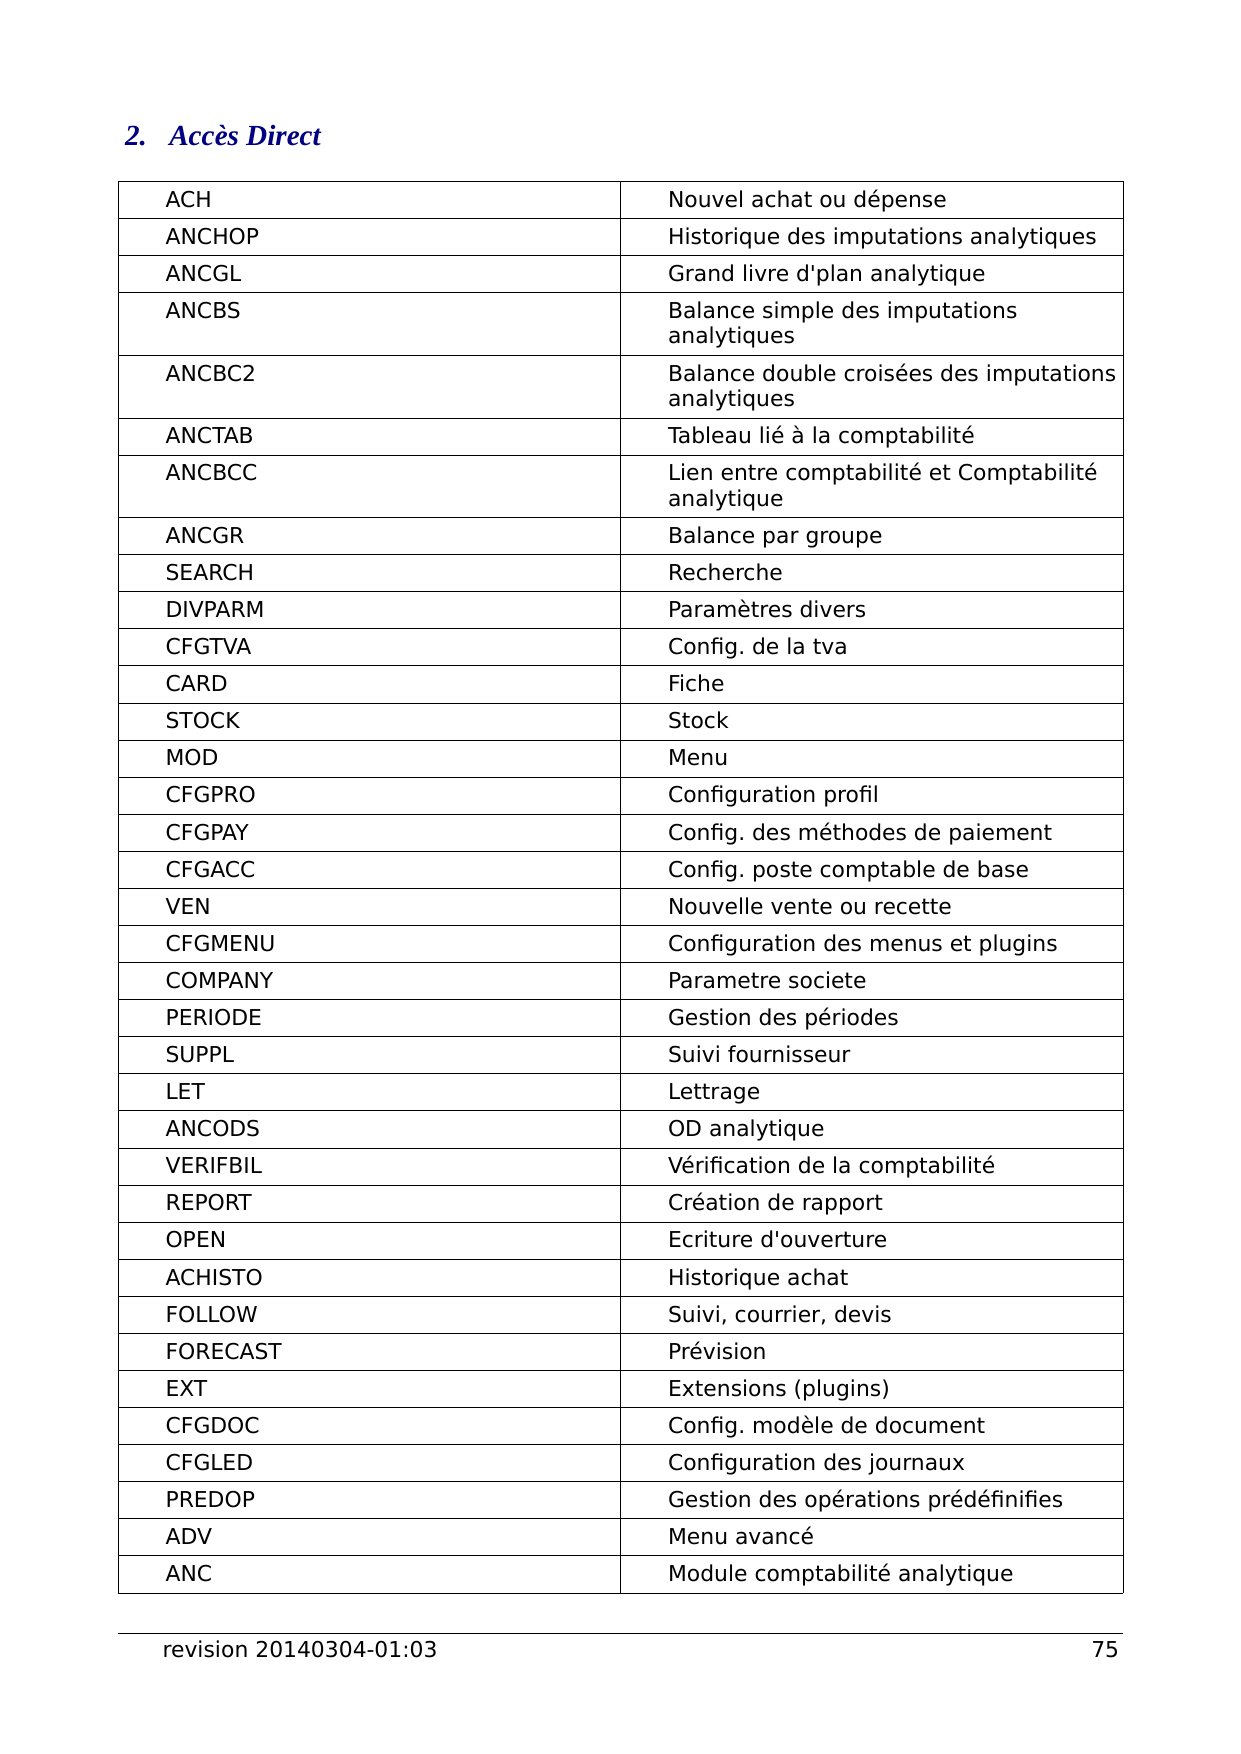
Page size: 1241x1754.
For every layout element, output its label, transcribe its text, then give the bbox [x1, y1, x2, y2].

table_cell Module comptabilité analytique [621, 1556, 1123, 1593]
table_cell Config. de la tva [621, 629, 1123, 665]
table_cell PREDOP [119, 1482, 620, 1518]
table_cell STOCK [119, 704, 620, 740]
table_cell Lettrage [621, 1074, 1123, 1110]
table_cell Menu avancé [621, 1519, 1123, 1555]
table_cell ANCODS [119, 1111, 620, 1148]
table_cell ANCBCC [119, 456, 620, 517]
table_cell ADV [119, 1519, 620, 1555]
subtitle Accès Direct [117, 118, 1123, 152]
table_cell ANCBS [119, 293, 620, 355]
table_cell Extensions (plugins) [621, 1371, 1123, 1407]
table_cell CFGPAY [119, 815, 620, 851]
table_cell Prévision [621, 1334, 1123, 1370]
table_cell ANCTAB [119, 419, 620, 455]
table_cell ANCBC2 [119, 356, 620, 418]
table_cell SUPPL [119, 1037, 620, 1073]
table_cell COMPANY [119, 963, 620, 999]
table_cell Configuration des journaux [621, 1445, 1123, 1481]
table_cell Suivi fournisseur [621, 1037, 1123, 1073]
table_cell Configuration des menus et plugins [621, 926, 1123, 962]
table_header Nouvel achat ou dépense [621, 182, 1123, 218]
table_cell SEARCH [119, 555, 620, 591]
table_cell Vérification de la comptabilité [621, 1149, 1123, 1185]
table_cell Gestion des périodes [621, 1000, 1123, 1036]
table_cell Historique des imputations analytiques [621, 219, 1123, 255]
table_cell OD analytique [621, 1111, 1123, 1148]
table_cell Suivi, courrier, devis [621, 1297, 1123, 1333]
table_cell OPEN [119, 1223, 620, 1259]
table_cell Lien entre comptabilité et Comptabilité analytique [621, 456, 1123, 517]
table_cell VEN [119, 889, 620, 925]
table_cell Recherche [621, 555, 1123, 591]
table_cell Paramètres divers [621, 592, 1123, 628]
table_cell CFGTVA [119, 629, 620, 665]
table_cell Parametre societe [621, 963, 1123, 999]
table_cell CFGACC [119, 852, 620, 888]
table_cell VERIFBIL [119, 1149, 620, 1185]
table_cell Fiche [621, 666, 1123, 703]
table_cell CFGDOC [119, 1408, 620, 1444]
table_cell CFGLED [119, 1445, 620, 1481]
table_cell Création de rapport [621, 1186, 1123, 1222]
table_cell Balance double croisées des imputations analytiques [621, 356, 1123, 418]
table_cell MOD [119, 741, 620, 777]
table_cell PERIODE [119, 1000, 620, 1036]
table_cell Balance par groupe [621, 518, 1123, 554]
table_cell Grand livre d'plan analytique [621, 256, 1123, 292]
table_cell DIVPARM [119, 592, 620, 628]
table_cell FORECAST [119, 1334, 620, 1370]
table_cell CFGMENU [119, 926, 620, 962]
table_cell Tableau lié à la comptabilité [621, 419, 1123, 455]
table_cell ANCGR [119, 518, 620, 554]
table_cell Config. poste comptable de base [621, 852, 1123, 888]
table_cell ANCHOP [119, 219, 620, 255]
table_cell ACHISTO [119, 1260, 620, 1296]
table_cell Historique achat [621, 1260, 1123, 1296]
table_header ACH [119, 182, 620, 218]
table_cell EXT [119, 1371, 620, 1407]
table_cell CARD [119, 666, 620, 703]
table_cell ANC [119, 1556, 620, 1593]
table_cell Stock [621, 704, 1123, 740]
table_cell LET [119, 1074, 620, 1110]
table_cell Balance simple des imputations analytiques [621, 293, 1123, 355]
table_cell Gestion des opérations prédéfinifies [621, 1482, 1123, 1518]
table_cell REPORT [119, 1186, 620, 1222]
table_cell Nouvelle vente ou recette [621, 889, 1123, 925]
table_cell Config. modèle de document [621, 1408, 1123, 1444]
table_cell Configuration profil [621, 778, 1123, 814]
table_cell CFGPRO [119, 778, 620, 814]
table_cell ANCGL [119, 256, 620, 292]
table_cell Menu [621, 741, 1123, 777]
table_cell Config. des méthodes de paiement [621, 815, 1123, 851]
table_cell FOLLOW [119, 1297, 620, 1333]
table_cell Ecriture d'ouverture [621, 1223, 1123, 1259]
